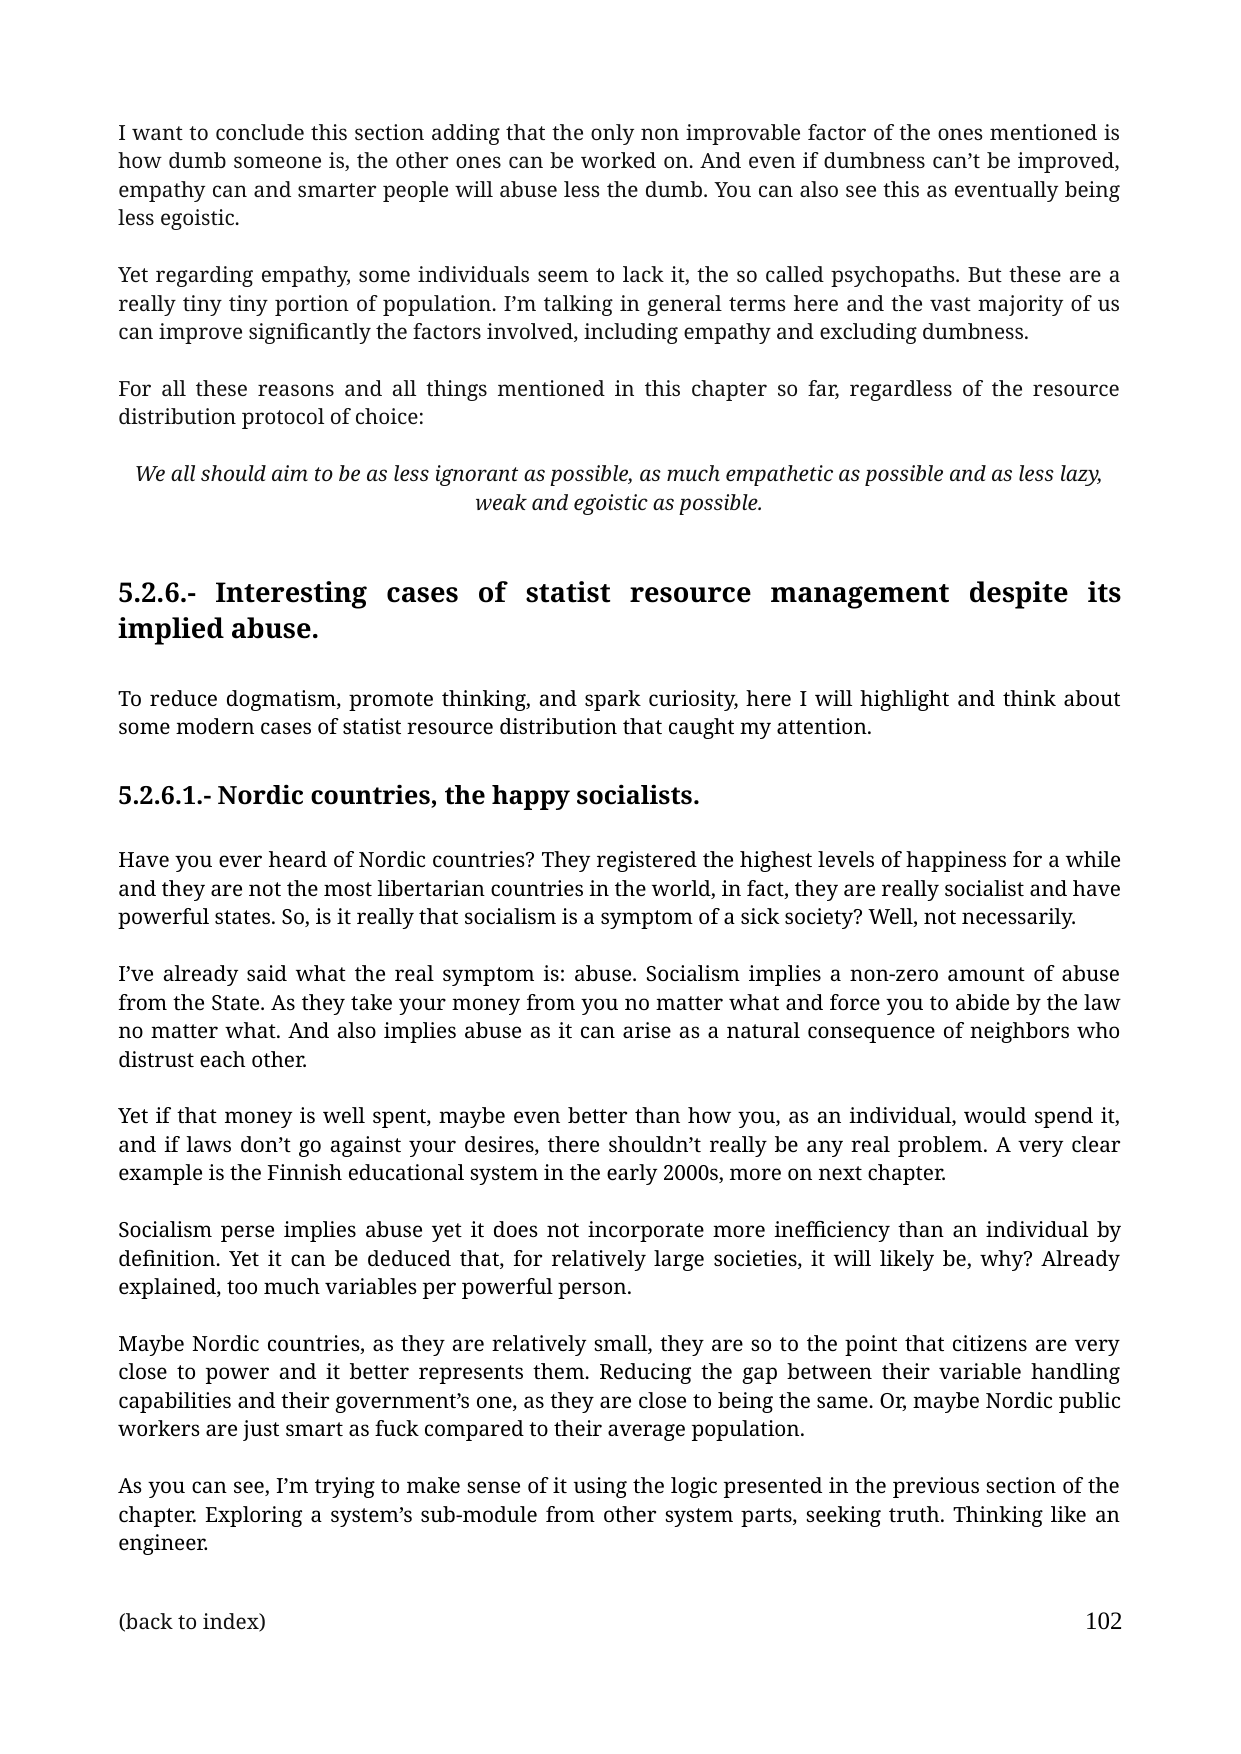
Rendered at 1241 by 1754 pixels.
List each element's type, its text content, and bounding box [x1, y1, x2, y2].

text For all these reasons and all things mentioned in this chapter so far, regardless of the resource distribution protocol of choice: [118, 374, 1122, 431]
text We all should aim to be as less ignorant as possible, as much empathetic as possible and as less lazy, weak and egoistic as possible. [118, 459, 1122, 516]
text 5.2.6.- Interesting cases of statist resource management despite its implied abuse. [118, 573, 1122, 647]
text I want to conclude this section adding that the only non improvable factor of the ones mentioned is how dumb someone is, the other ones can be worked on. And even if dumbness can’t be improved, empathy can and smarter people will abuse less the dumb. You can also see this as eventually being less egoistic. [118, 118, 1122, 232]
text Have you ever heard of Nordic countries? They registered the highest levels of happiness for a while and they are not the most libertarian countries in the world, in fact, they are really socialist and have powerful states. So, is it really that socialism is a symptom of a sick society? Well, not necessarily. [118, 846, 1122, 931]
text Yet if that money is well spent, maybe even better than how you, as an individual, would spend it, and if laws don’t go against your desires, there shouldn’t really be any real problem. A very clear example is the Finnish educational system in the early 2000s, more on next chapter. [118, 1102, 1122, 1187]
text Maybe Nordic countries, as they are relatively small, they are so to the point that citizens are very close to power and it better represents them. Reducing the gap between their variable handling capabilities and their government’s one, as they are close to being the same. Or, maybe Nordic public workers are just smart as fuck compared to their average population. [118, 1329, 1122, 1443]
text 5.2.6.1.- Nordic countries, the happy socialists. [118, 777, 1122, 812]
text Yet regarding empathy, some individuals seem to lack it, the so called psychopaths. But these are a really tiny tiny portion of population. I’m talking in general terms here and the vast majority of us can improve significantly the factors involved, including empathy and excluding dumbness. [118, 260, 1122, 346]
text I’ve already said what the real symptom is: abuse. Socialism implies a non-zero amount of abuse from the State. As they take your money from you no matter what and force you to abide by the law no matter what. And also implies abuse as it can arise as a natural consequence of neighbors who distrust each other. [118, 959, 1122, 1073]
text Socialism perse implies abuse yet it does not incorporate more inefficiency than an individual by definition. Yet it can be deduced that, for relatively large societies, it will likely be, why? Already explained, too much variables per powerful person. [118, 1215, 1122, 1301]
text As you can see, I’m trying to make sense of it using the logic presented in the previous section of the chapter. Exploring a system’s sub-module from other system parts, seeking truth. Thinking like an engineer. [118, 1471, 1122, 1557]
text To reduce dogmatism, promote thinking, and spark curiosity, here I will highlight and think about some modern cases of statist resource distribution that caught my attention. [118, 684, 1122, 741]
